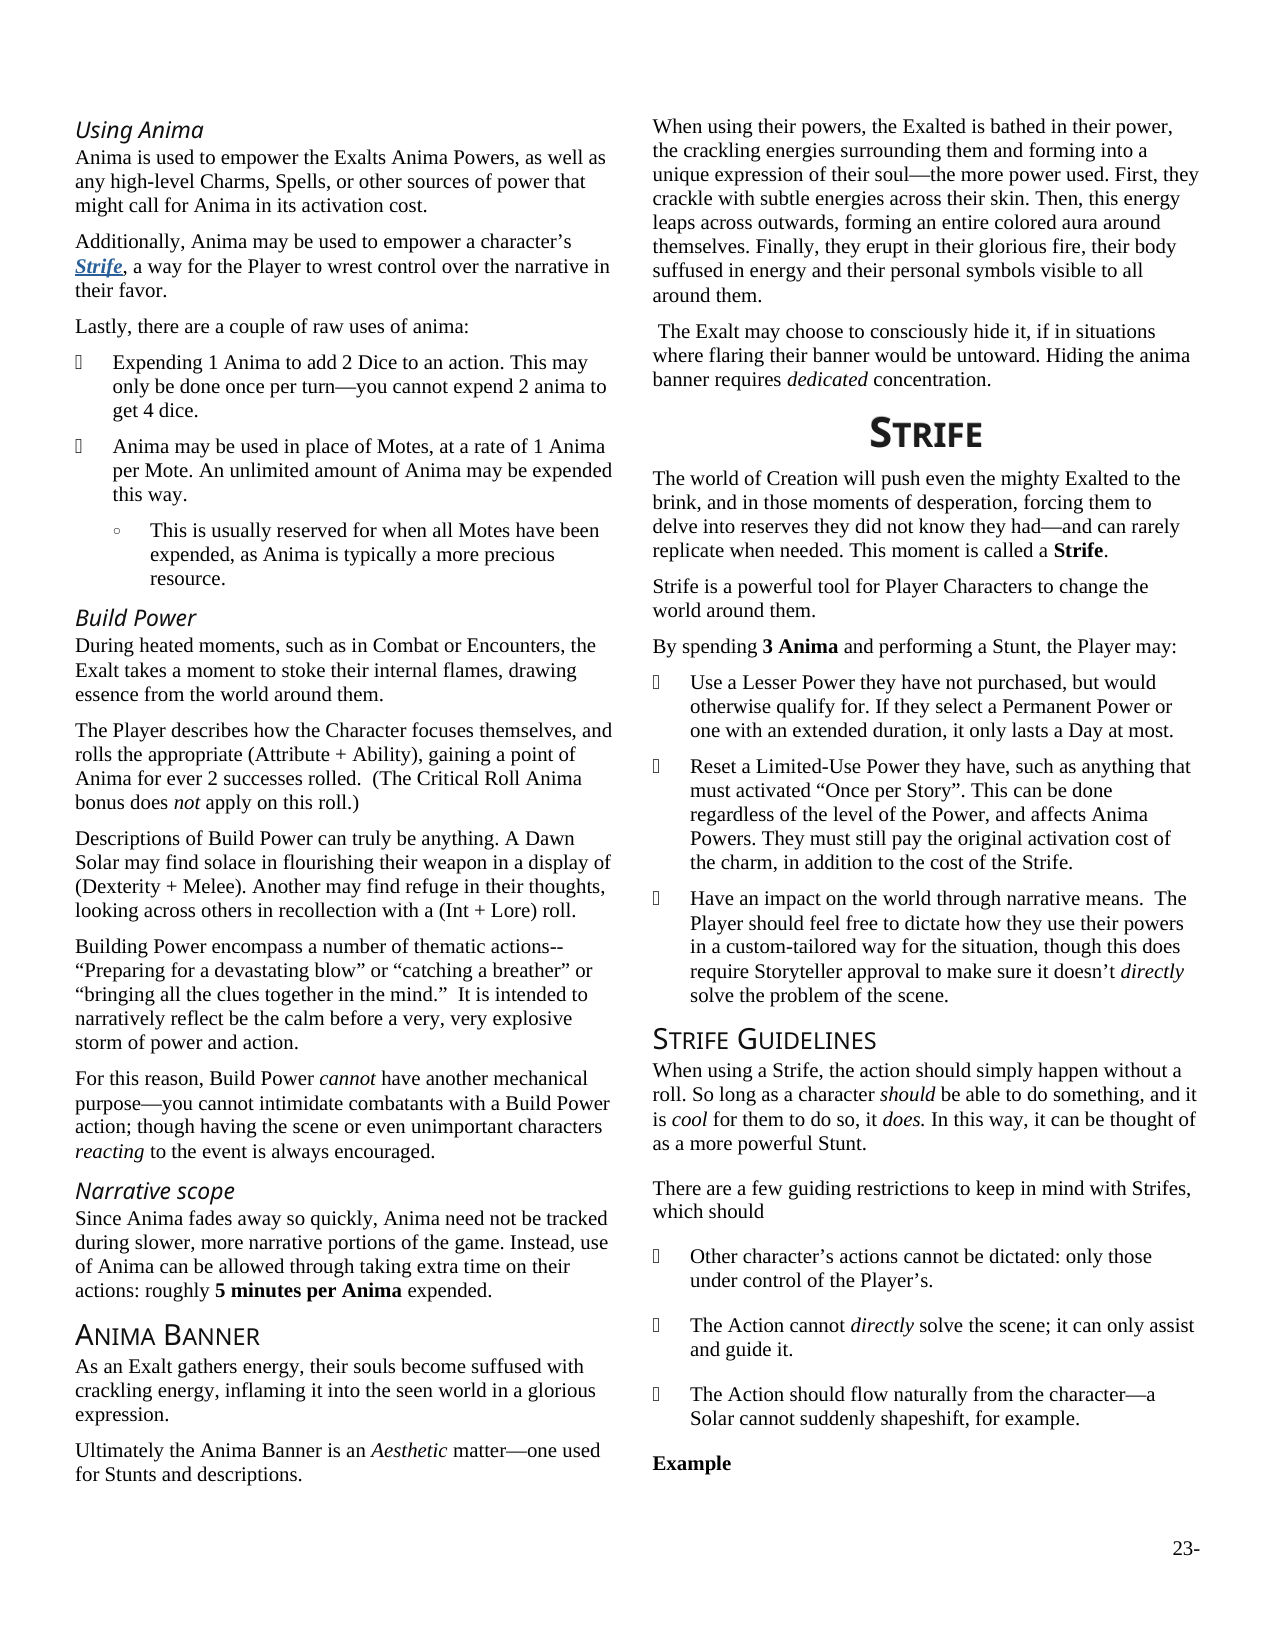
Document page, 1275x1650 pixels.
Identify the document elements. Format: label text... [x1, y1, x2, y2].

text Additionally, Anima may be used to empower a character’s Strife, a way for the Player to wrest control over the narrative in their favor. [75, 229, 622, 302]
text The Exalt may choose to consciously hide it, if in situations where flaring their banner would be untoward. Hiding the anima banner requires dedicated concentration. [652, 318, 1200, 391]
subtitle Using Anima [75, 114, 622, 145]
list The Action should flow naturally from the character—a Solar cannot suddenly shapeshift, for example. [652, 1382, 1200, 1430]
text Anima is used to empower the Exalts Anima Powers, as well as any high-level Charms, Spells, or other sources of power that might call for Anima in its activation cost. [75, 145, 622, 217]
subtitle Anima Banner [75, 1314, 622, 1354]
text By spending 3 Anima and performing a Stunt, the Player may: [652, 634, 1200, 658]
text Example [652, 1451, 1200, 1475]
text Descriptions of Build Power can truly be anything. A Dawn Solar may find solace in flourishing their weapon in a display of (Dexterity + Melee). Another may find refuge in their thoughts, looking across others in recollection with a (Int + Lore) roll. [75, 826, 622, 922]
text For this reason, Build Power cannot have another mechanical purpose—you cannot intimidate combatants with a Build Power action; though having the scene or even unimportant characters reacting to the event is always encouraged. [75, 1066, 622, 1163]
list Expending 1 Anima to add 2 Dice to an action. This may only be done once per turn—you cannot expend 2 anima to get 4 dice. [75, 350, 622, 422]
subtitle Narrative scope [75, 1174, 622, 1206]
list This is usually reserved for when all Motes have been expended, as Anima is typically a more precious resource. [112, 518, 622, 590]
text When using a Strife, the action should simply happen without a roll. So long as a character should be able to do something, and it is cool for them to do so, it does. In this way, it can be thought of as a more powerful Stunt. [652, 1058, 1200, 1154]
text As an Exalt gathers energy, their souls become suffused with crackling energy, inflaming it into the seen world in a glorious expression. [75, 1354, 622, 1426]
text Ultimately the Anima Banner is an Aesthetic matter—one used for Stunts and descriptions. [75, 1438, 622, 1486]
text When using their powers, the Exalted is bathed in their power, the crackling energies surrounding them and forming into a unique expression of their soul—the more power used. First, they crackle with subtle energies across their skin. Then, this energy leaps across outwards, forming an entire colored aura around themselves. Finally, they erupt in their glorious fire, their body suffused in energy and their personal symbols visible to all around them. [652, 114, 1200, 307]
subtitle Build Power [75, 602, 622, 633]
text Lastly, there are a couple of raw uses of anima: [75, 314, 622, 338]
text Since Anima fades away so quickly, Anima need not be tracked during slower, more narrative portions of the game. Instead, use of Anima can be allowed through taking extra time on their actions: roughly 5 minutes per Anima expended. [75, 1206, 622, 1302]
list Have an impact on the world through narrative means. The Player should feel free to dictate how they use their powers in a custom-tailored way for the situation, though this does require Storyteller approval to make sure it doesn’t directly solve the problem of the scene. [652, 886, 1200, 1007]
list Anima may be used in place of Motes, at a rate of 1 Anima per Mote. An unlimited amount of Anima may be expended this way. [75, 434, 622, 506]
list The Action cannot directly solve the scene; it can only assist and guide it. [652, 1313, 1200, 1361]
list Reset a Limited-Use Power they have, such as anything that must activated “Once per Story”. This can be done regardless of the level of the Power, and affects Anima Powers. They must still pay the original activation cost of the charm, in addition to the cost of the Strife. [652, 754, 1200, 874]
text There are a few guiding restrictions to keep in mind with Strifes, which should [652, 1175, 1200, 1223]
text Strife is a powerful tool for Player Characters to change the world around them. [652, 574, 1200, 622]
text Building Power encompass a number of thematic actions-- “Preparing for a devastating blow” or “catching a breather” or “bringing all the clues together in the mind.” It is intended to narratively reflect be the calm before a very, very explosive storm of power and action. [75, 934, 622, 1054]
text During heated moments, such as in Combat or Encounters, the Exalt takes a moment to stoke their internal flames, drawing essence from the world around them. [75, 633, 622, 706]
subtitle Strife Guidelines [652, 1019, 1200, 1058]
list Use a Lesser Power they have not purchased, but would otherwise qualify for. If they select a Permanent Power or one with an extended duration, it only lasts a Day at most. [652, 670, 1200, 742]
list Other character’s actions cannot be dictated: only those under control of the Player’s. [652, 1244, 1200, 1292]
text The Player describes how the Character focuses themselves, and rolls the appropriate (Attribute + Ability), gaining a point of Anima for ever 2 successes rolled. (The Critical Roll Anima bonus does not apply on this roll.) [75, 718, 622, 814]
subtitle Strife [652, 403, 1200, 459]
text The world of Creation will push even the mighty Exalted to the brink, and in those moments of desperation, forcing them to delve into reserves they did not know they had—and can rarely replicate when needed. This moment is called a Strife. [652, 466, 1200, 562]
